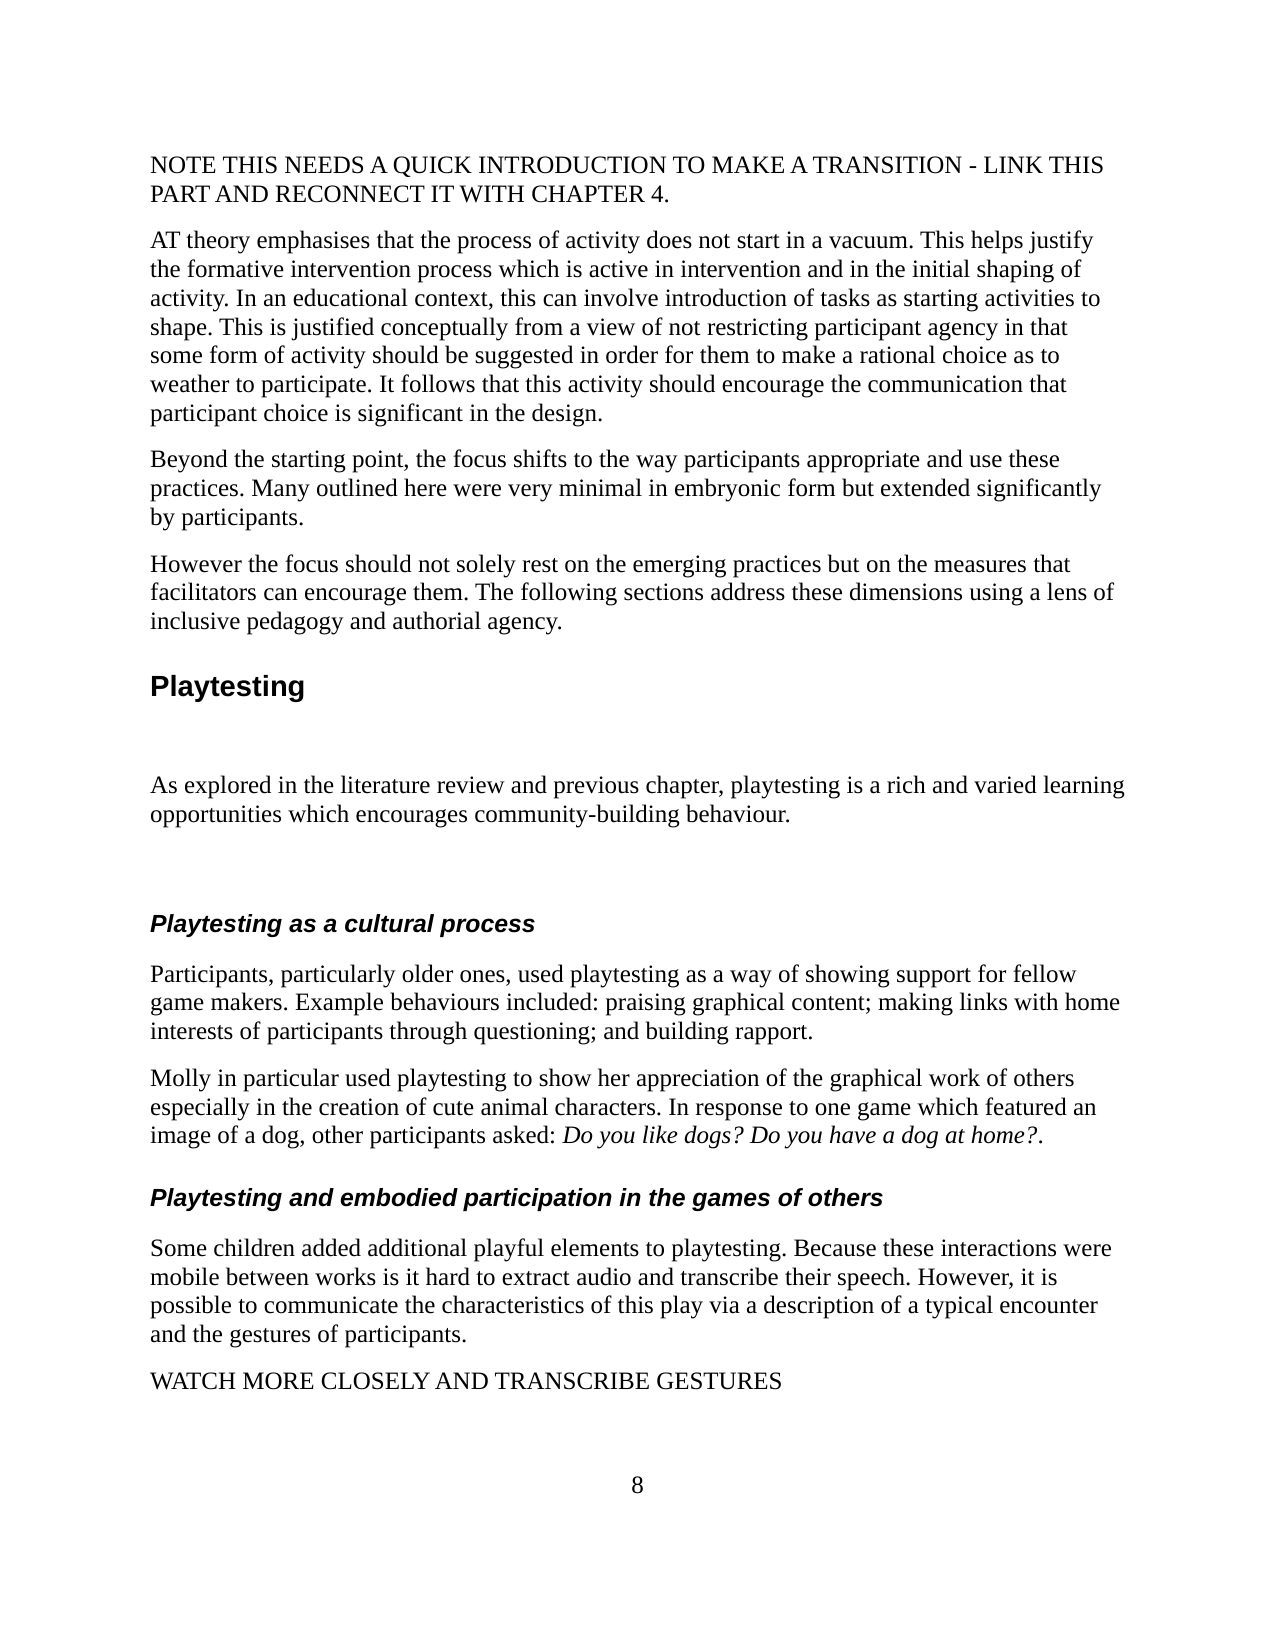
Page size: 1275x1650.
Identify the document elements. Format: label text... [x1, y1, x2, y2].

text Participants, particularly older ones, used playtesting as a way of showing support for fellow game makers. Example behaviours included: praising graphical content; making links with home interests of participants through questioning; and building rapport. [150, 959, 1125, 1045]
subtitle Playtesting and embodied participation in the games of others [150, 1183, 1125, 1212]
text Some children added additional playful elements to playtesting. Because these interactions were mobile between works is it hard to extract audio and transcribe their speech. However, it is possible to communicate the characteristics of this play via a description of a typical encounter and the gestures of participants. [150, 1233, 1125, 1348]
text Beyond the starting point, the focus shifts to the way participants appropriate and use these practices. Many outlined here were very minimal in embryonic form but extended significantly by participants. [150, 444, 1125, 531]
subtitle Playtesting [150, 669, 1125, 702]
text AT theory emphasises that the process of activity does not start in a vacuum. This helps justify the formative intervention process which is active in intervention and in the initial shaping of activity. In an educational context, this can involve introduction of tasks as starting activities to shape. This is justified conceptually from a view of not restricting participant agency in that some form of activity should be suggested in order for them to make a rational choice as to weather to participate. It follows that this activity should encourage the communication that participant choice is significant in the design. [150, 225, 1125, 427]
text NOTE THIS NEEDS A QUICK INTRODUCTION TO MAKE A TRANSITION - LINK THIS PART AND RECONNECT IT WITH CHAPTER 4. [150, 150, 1125, 207]
text However the focus should not solely rest on the emerging practices but on the measures that facilitators can encourage them. The following sections address these dimensions using a lens of inclusive pedagogy and authorial agency. [150, 549, 1125, 635]
subtitle Playtesting as a cultural process [150, 909, 1125, 937]
text As explored in the literature review and previous chapter, playtesting is a rich and varied learning opportunities which encourages community-building behaviour. [150, 771, 1125, 828]
text WATCH MORE CLOSELY AND TRANSCRIBE GESTURES [150, 1366, 1125, 1395]
text Molly in particular used playtesting to show her appreciation of the graphical work of others especially in the creation of cute animal characters. In response to one game which featured an image of a dog, other participants asked: Do you like dogs? Do you have a dog at home?. [150, 1063, 1125, 1149]
